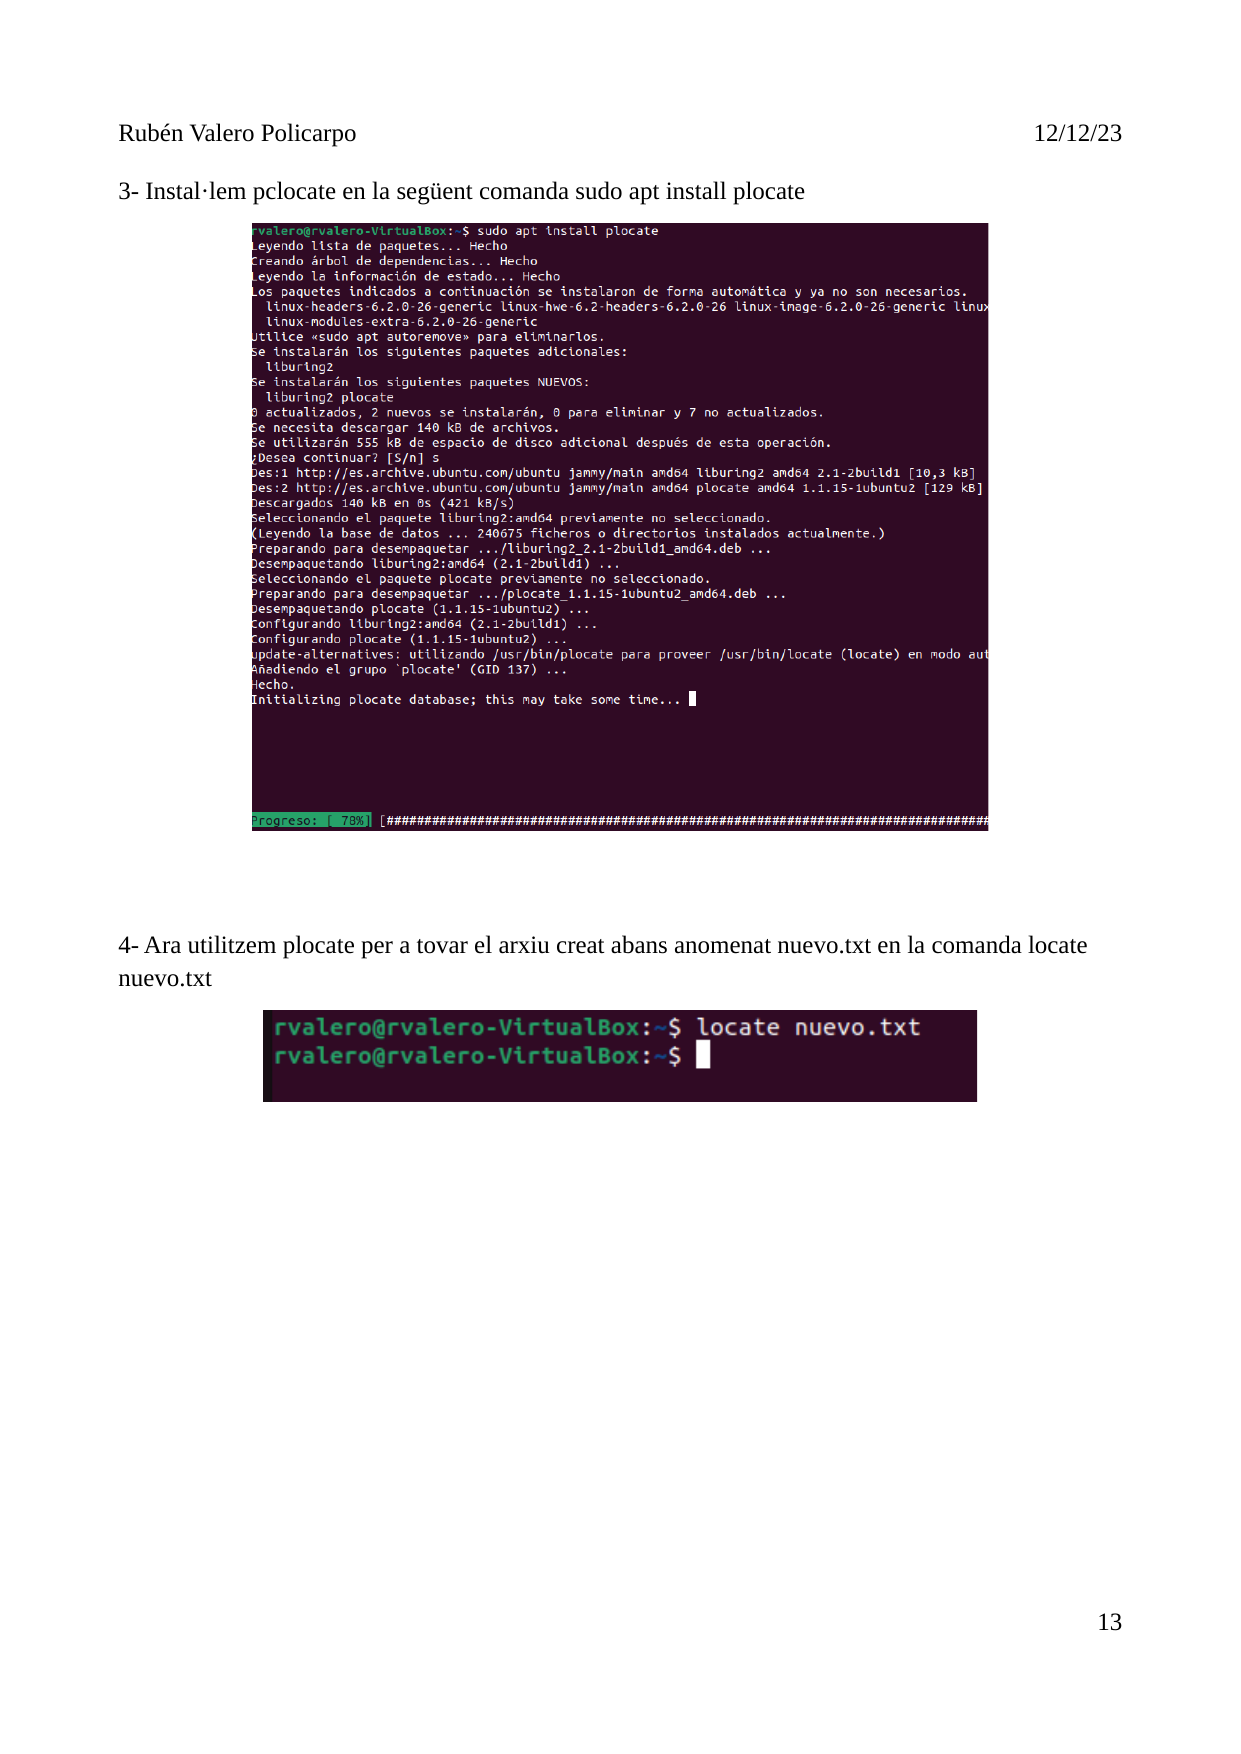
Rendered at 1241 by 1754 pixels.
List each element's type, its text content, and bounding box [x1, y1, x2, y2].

picture [252, 223, 989, 831]
text 3- Instal·lem pclocate en la següent comanda sudo apt install plocate [118, 176, 1122, 205]
picture [263, 1010, 978, 1102]
text 4- Ara utilitzem plocate per a tovar el arxiu creat abans anomenat nuevo.txt en la comanda locate nuevo.txt [118, 930, 1122, 992]
